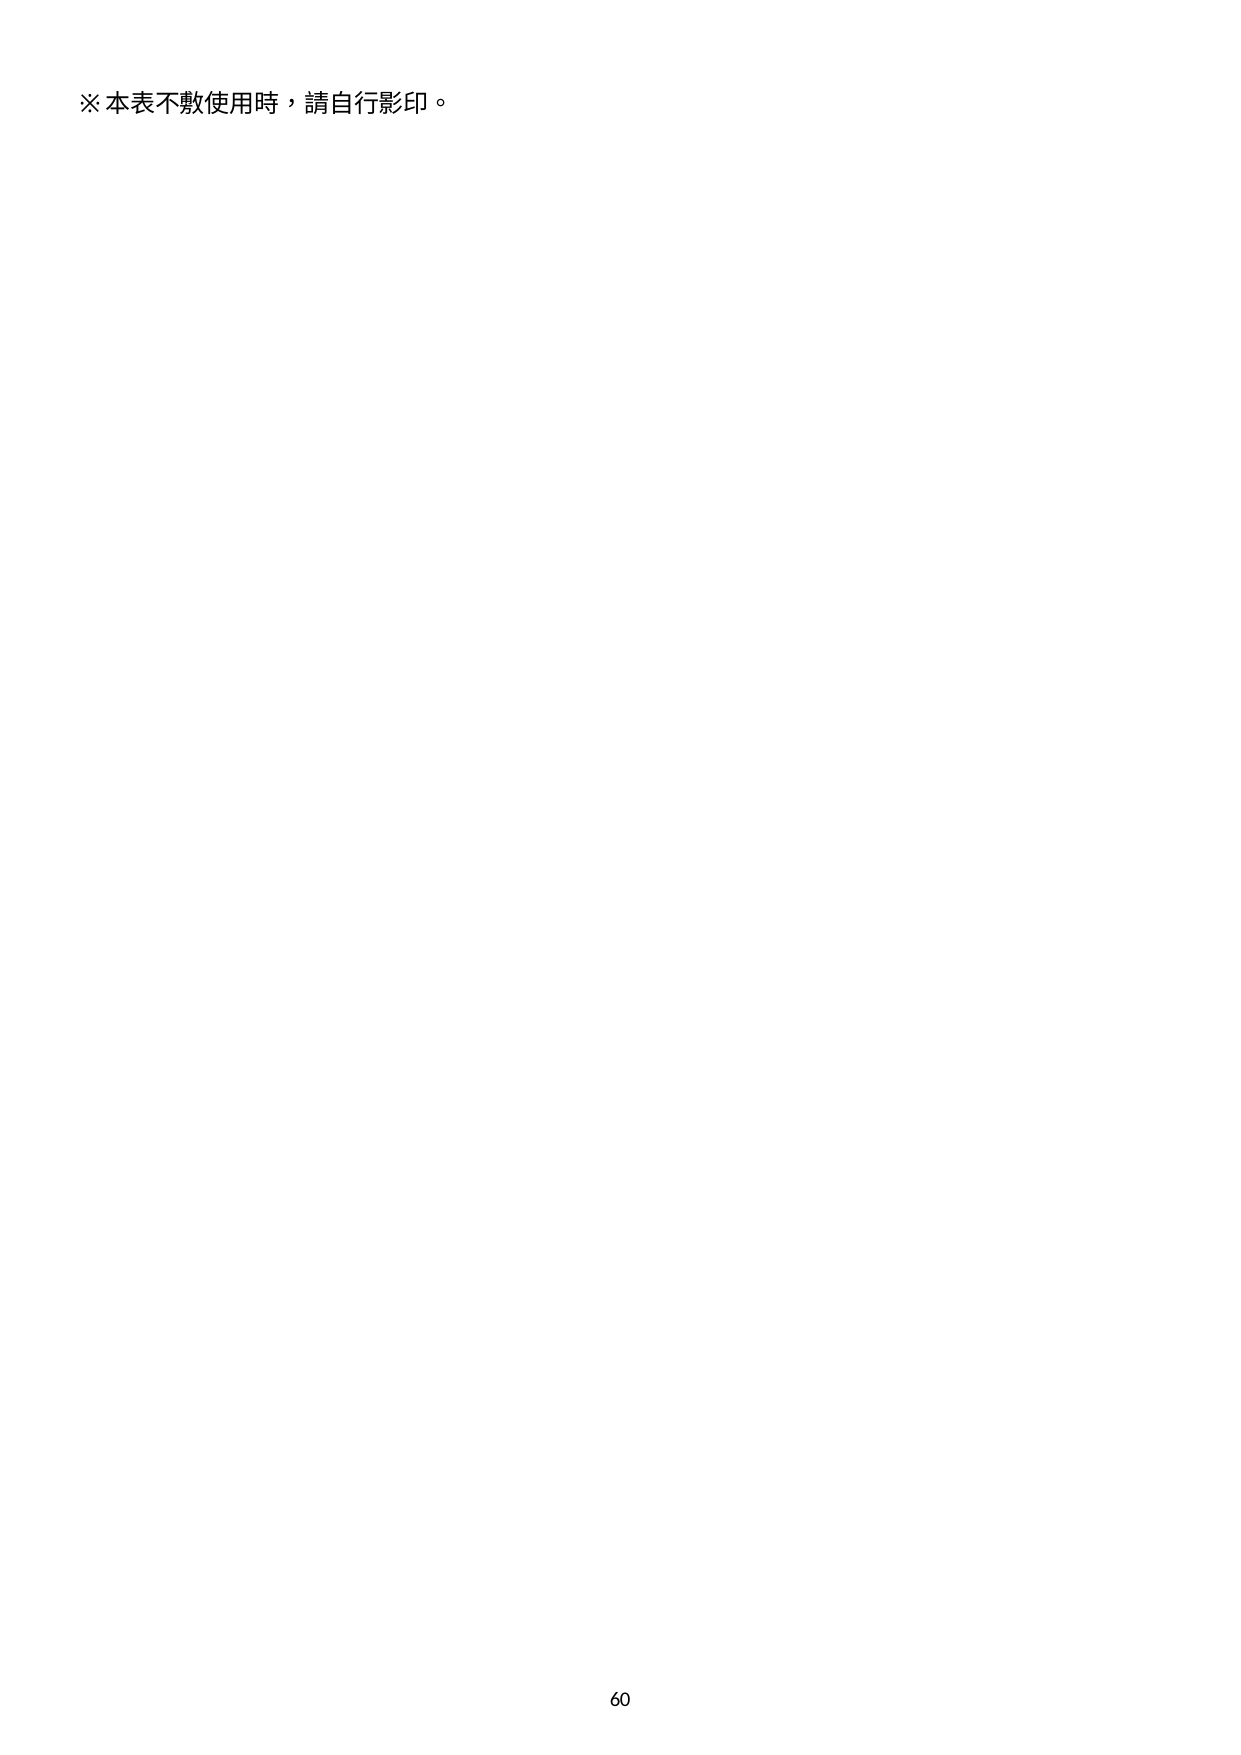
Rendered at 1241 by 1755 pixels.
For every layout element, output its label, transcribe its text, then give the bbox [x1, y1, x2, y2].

text ※本表不敷使用時，請自行影印。 [75, 83, 1211, 119]
